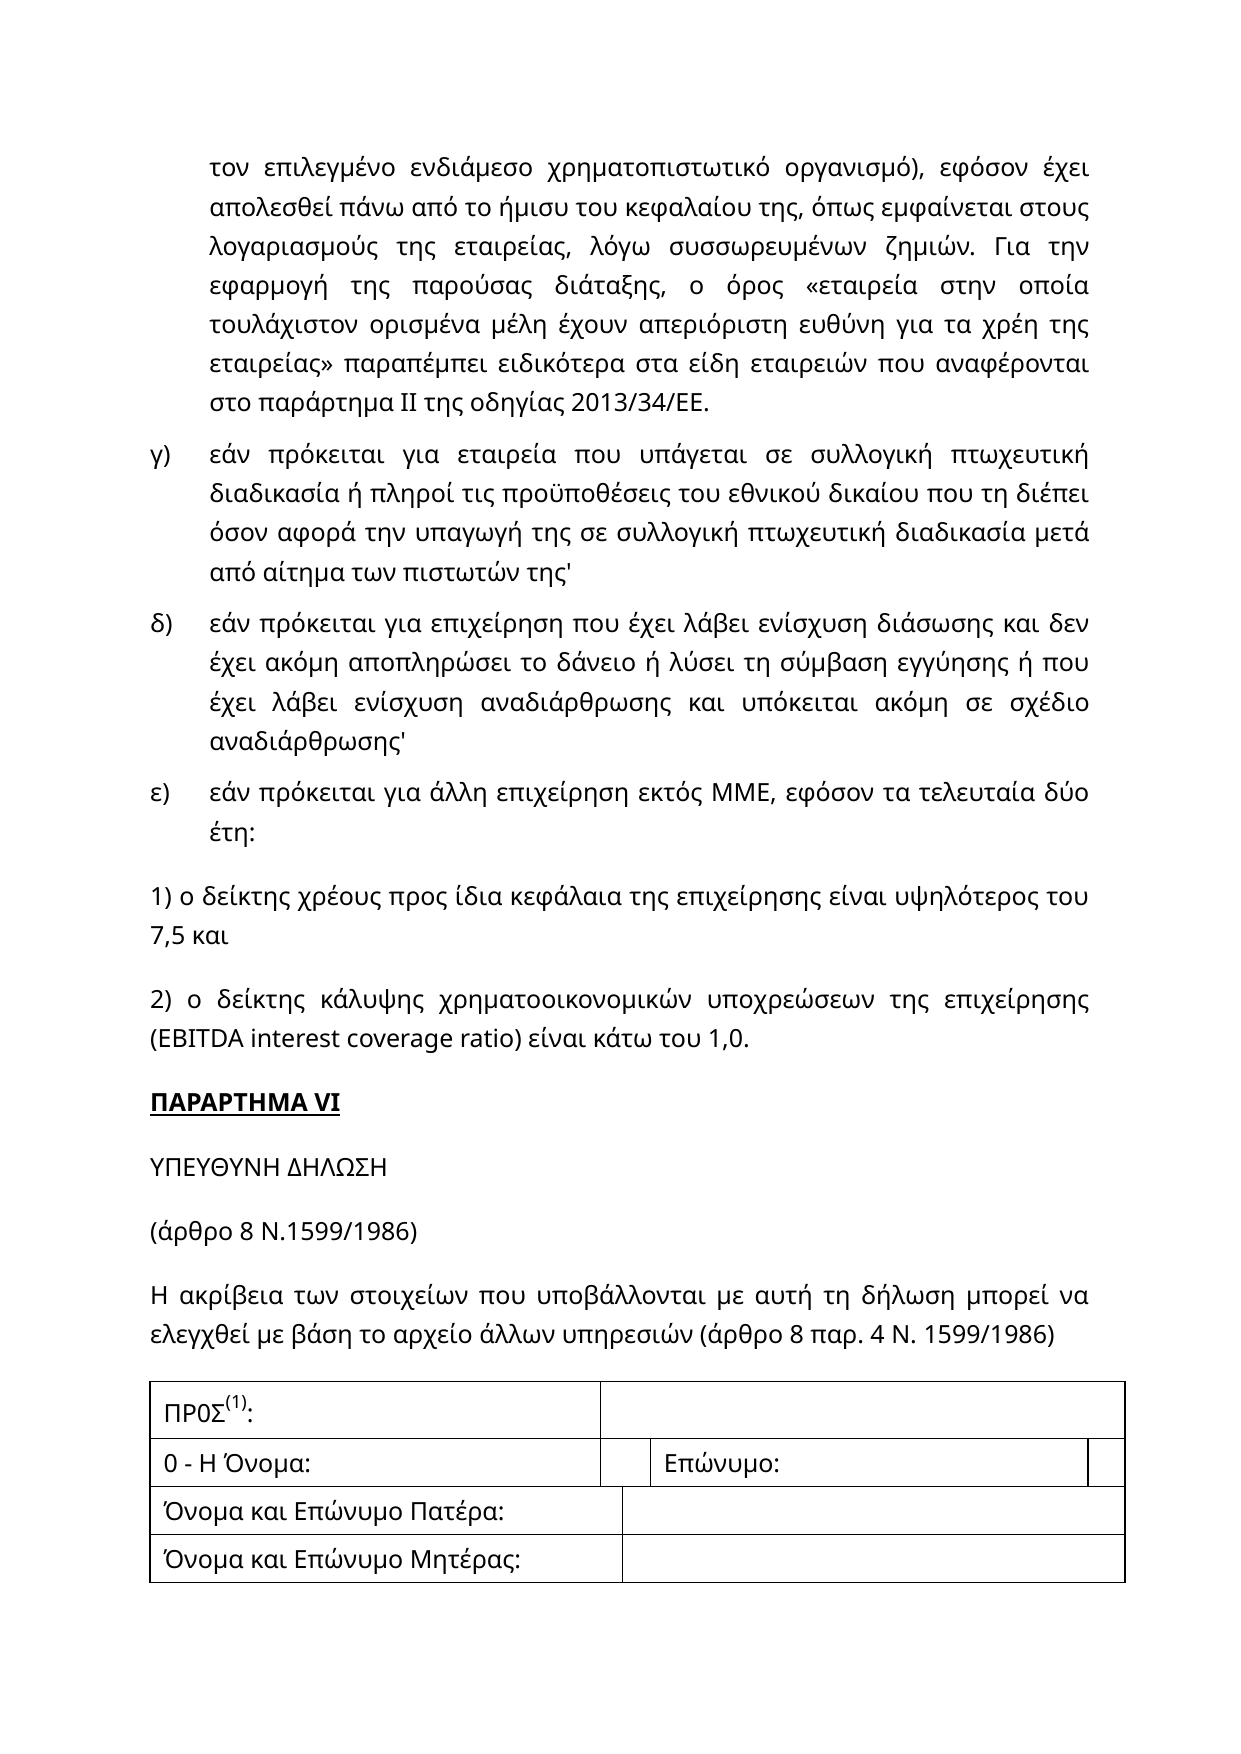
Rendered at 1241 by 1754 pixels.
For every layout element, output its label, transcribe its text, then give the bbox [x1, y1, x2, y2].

table_cell [623, 1487, 1124, 1534]
table_cell 0 - Η Όνομα: [151, 1439, 600, 1486]
list δ) εάν πρόκειται για επιχείρηση που έχει λάβει ενίσχυση διάσωσης και δεν έχει ακόμη αποπληρώσει το δάνειο ή λύσει τη σύμβαση εγγύησης ή που έχει λάβει ενίσχυση αναδιάρθρωσης και υπόκειται ακόμη σε σχέδιο αναδιάρθρωσης' [150, 606, 1090, 757]
list ε) εάν πρόκειται για άλλη επιχείρηση εκτός ΜΜΕ, εφόσον τα τελευταία δύο έτη: [150, 775, 1090, 848]
text ΥΠΕΥΘΥΝΗ ΔΗΛΩΣΗ [150, 1149, 1090, 1183]
table_header ΠΡ0Σ(1): [151, 1382, 600, 1437]
table_cell [623, 1535, 1124, 1582]
table_cell [601, 1439, 650, 1486]
list γ) εάν πρόκειται για εταιρεία που υπάγεται σε συλλογική πτωχευτική διαδικασία ή πληροί τις προϋποθέσεις του εθνικού δικαίου που τη διέπει όσον αφορά την υπαγωγή της σε συλλογική πτωχευτική διαδικασία μετά από αίτημα των πιστωτών της' [150, 437, 1090, 588]
table_cell Επώνυμο: [651, 1439, 1087, 1486]
text ΠΑΡΑΡΤΗΜΑ VI [150, 1085, 1090, 1119]
table_cell [1089, 1439, 1124, 1486]
table_cell Όνομα και Επώνυμο Μητέρας: [151, 1535, 622, 1582]
text 1) ο δείκτης χρέους προς ίδια κεφάλαια της επιχείρησης είναι υψηλότερος του 7,5 και [150, 878, 1090, 952]
table_header [601, 1382, 1124, 1437]
text (άρθρο 8 Ν.1599/1986) [150, 1213, 1090, 1247]
table_cell Όνομα και Επώνυμο Πατέρα: [151, 1487, 622, 1534]
text Η ακρίβεια των στοιχείων που υποβάλλονται με αυτή τη δήλωση μπορεί να ελεγχθεί με βάση το αρχείο άλλων υπηρεσιών (άρθρο 8 παρ. 4 Ν. 1599/1986) [150, 1277, 1090, 1351]
list τον επιλεγμένο ενδιάμεσο χρηματοπιστωτικό οργανισμό), εφόσον έχει απολεσθεί πάνω από το ήμισυ του κεφαλαίου της, όπως εμφαίνεται στους λογαριασμούς της εταιρείας, λόγω συσσωρευμένων ζημιών. Για την εφαρμογή της παρούσας διάταξης, ο όρος «εταιρεία στην οποία τουλάχιστον ορισμένα μέλη έχουν απεριόριστη ευθύνη για τα χρέη της εταιρείας» παραπέμπει ειδικότερα στα είδη εταιρειών που αναφέρονται στο παράρτημα II της οδηγίας 2013/34/ΕΕ. [150, 150, 1090, 419]
text 2) ο δείκτης κάλυψης χρηματοοικονομικών υποχρεώσεων της επιχείρησης (EBITDA interest coverage ratio) είναι κάτω του 1,0. [150, 982, 1090, 1055]
